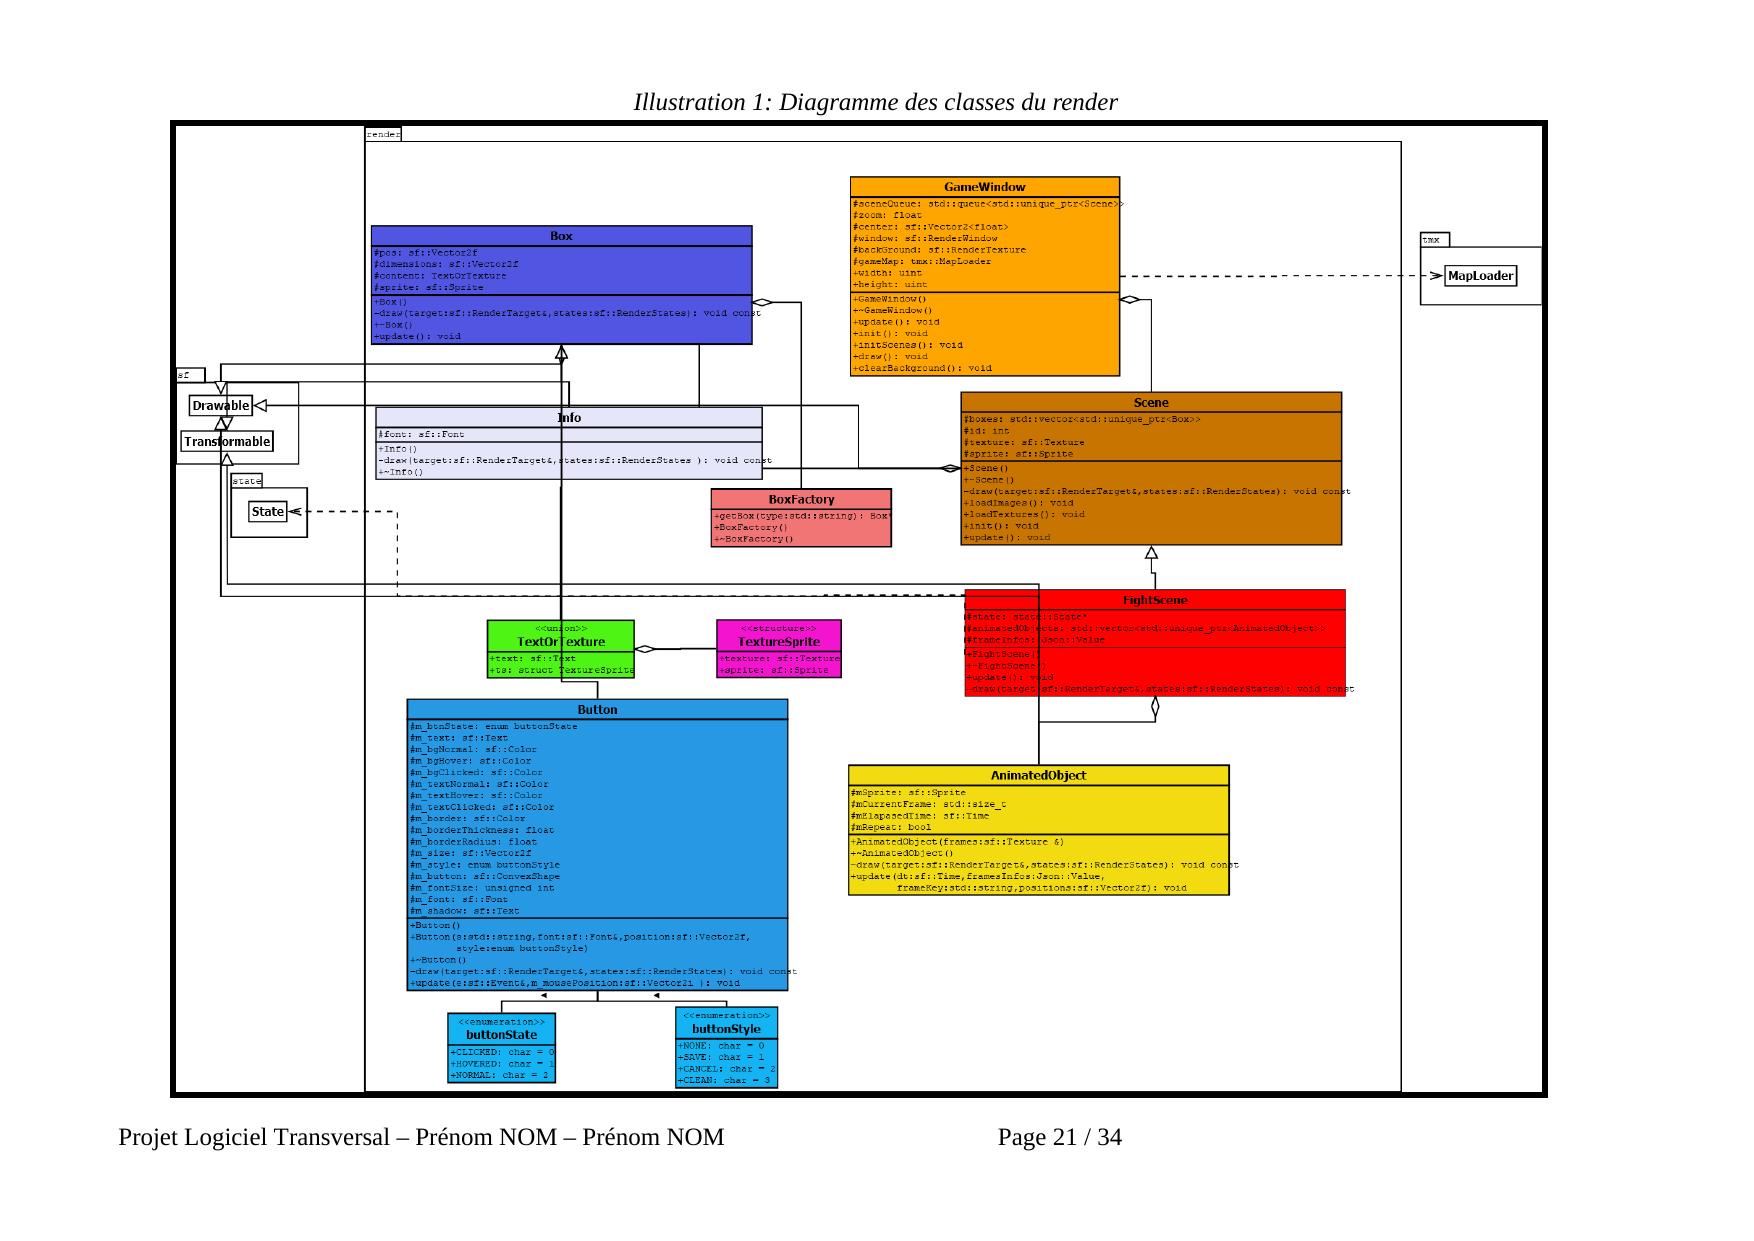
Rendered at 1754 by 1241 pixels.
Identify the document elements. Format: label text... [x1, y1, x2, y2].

text Illustration 1: Diagramme des classes du render [118, 87, 1636, 116]
